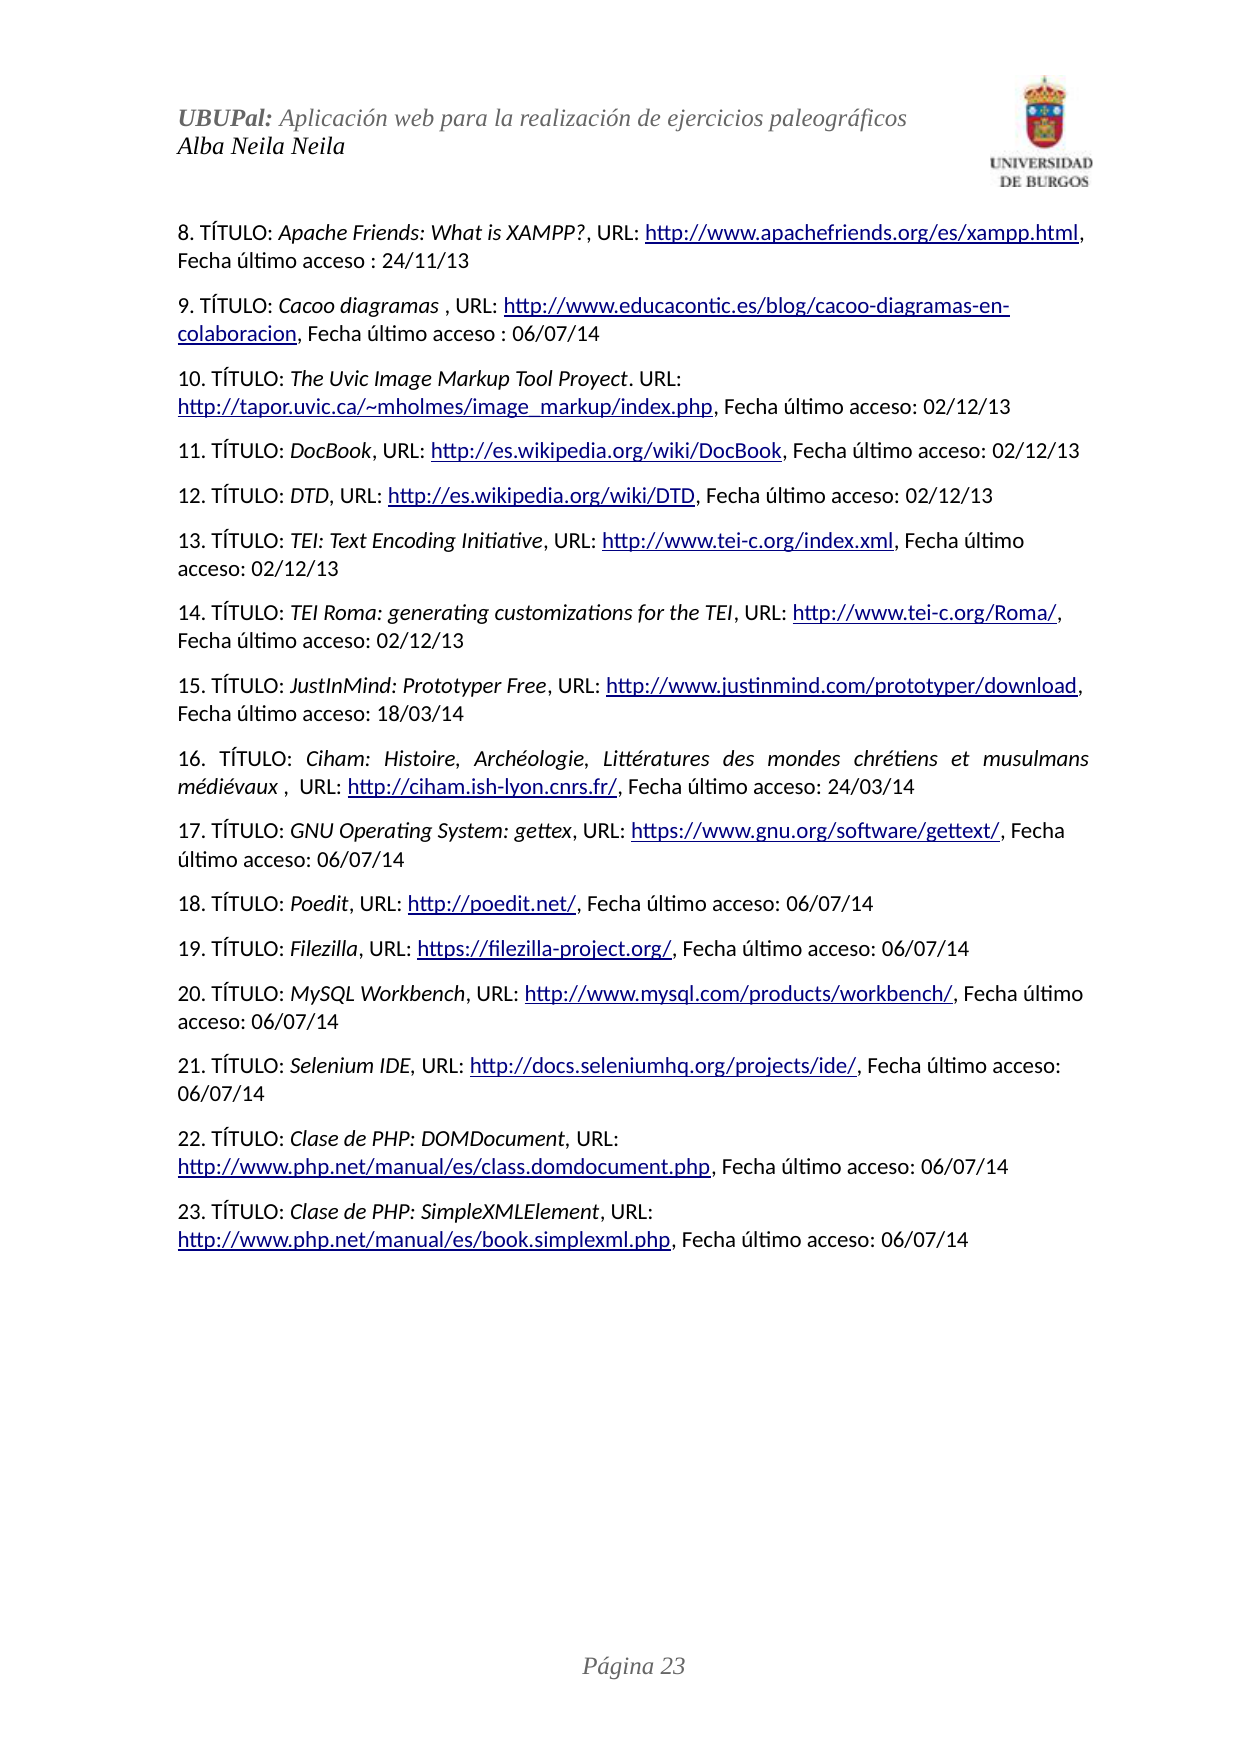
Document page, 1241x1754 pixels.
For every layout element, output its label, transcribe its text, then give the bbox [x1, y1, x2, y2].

text 20. TÍTULO: MySQL Workbench, URL: http://www.mysql.com/products/workbench/, Fecha último acceso: 06/07/14 [177, 979, 1092, 1035]
text 16. TÍTULO: Ciham: Histoire, Archéologie, Littératures des mondes chrétiens et musulmans médiévaux , URL: http://ciham.ish-lyon.cnrs.fr/, Fecha último acceso: 24/03/14 [177, 744, 1092, 800]
text 15. TÍTULO: JustInMind: Prototyper Free, URL: http://www.justinmind.com/prototyper/download, Fecha último acceso: 18/03/14 [177, 671, 1092, 727]
picture [990, 75, 1093, 187]
text 14. TÍTULO: TEI Roma: generating customizations for the TEI, URL: http://www.tei-c.org/Roma/, Fecha último acceso: 02/12/13 [177, 598, 1092, 654]
text 22. TÍTULO: Clase de PHP: DOMDocument, URL: http://www.php.net/manual/es/class.domdocument.php, Fecha último acceso: 06/07/14 [177, 1124, 1092, 1180]
text 21. TÍTULO: Selenium IDE, URL: http://docs.seleniumhq.org/projects/ide/, Fecha último acceso: 06/07/14 [177, 1051, 1092, 1107]
text 23. TÍTULO: Clase de PHP: SimpleXMLElement, URL: http://www.php.net/manual/es/book.simplexml.php, Fecha último acceso: 06/07/14 [177, 1197, 1092, 1253]
text 12. TÍTULO: DTD, URL: http://es.wikipedia.org/wiki/DTD, Fecha último acceso: 02/12/13 [177, 481, 1092, 509]
text 9. TÍTULO: Cacoo diagramas , URL: http://www.educacontic.es/blog/cacoo-diagramas-en-colaboracion, Fecha último acceso : 06/07/14 [177, 291, 1092, 347]
text 8. TÍTULO: Apache Friends: What is XAMPP?, URL: http://www.apachefriends.org/es/xampp.html, Fecha último acceso : 24/11/13 [177, 218, 1092, 274]
text 18. TÍTULO: Poedit, URL: http://poedit.net/, Fecha último acceso: 06/07/14 [177, 889, 1092, 917]
text 17. TÍTULO: GNU Operating System: gettex, URL: https://www.gnu.org/software/gettext/, Fecha último acceso: 06/07/14 [177, 817, 1092, 873]
text 11. TÍTULO: DocBook, URL: http://es.wikipedia.org/wiki/DocBook, Fecha último acceso: 02/12/13 [177, 436, 1092, 464]
text 13. TÍTULO: TEI: Text Encoding Initiative, URL: http://www.tei-c.org/index.xml, Fecha último acceso: 02/12/13 [177, 526, 1092, 582]
text 10. TÍTULO: The Uvic Image Markup Tool Proyect. URL: http://tapor.uvic.ca/~mholmes/image_markup/index.php, Fecha último acceso: 02/12/13 [177, 364, 1092, 420]
text 19. TÍTULO: Filezilla, URL: https://filezilla-project.org/, Fecha último acceso: 06/07/14 [177, 934, 1092, 962]
